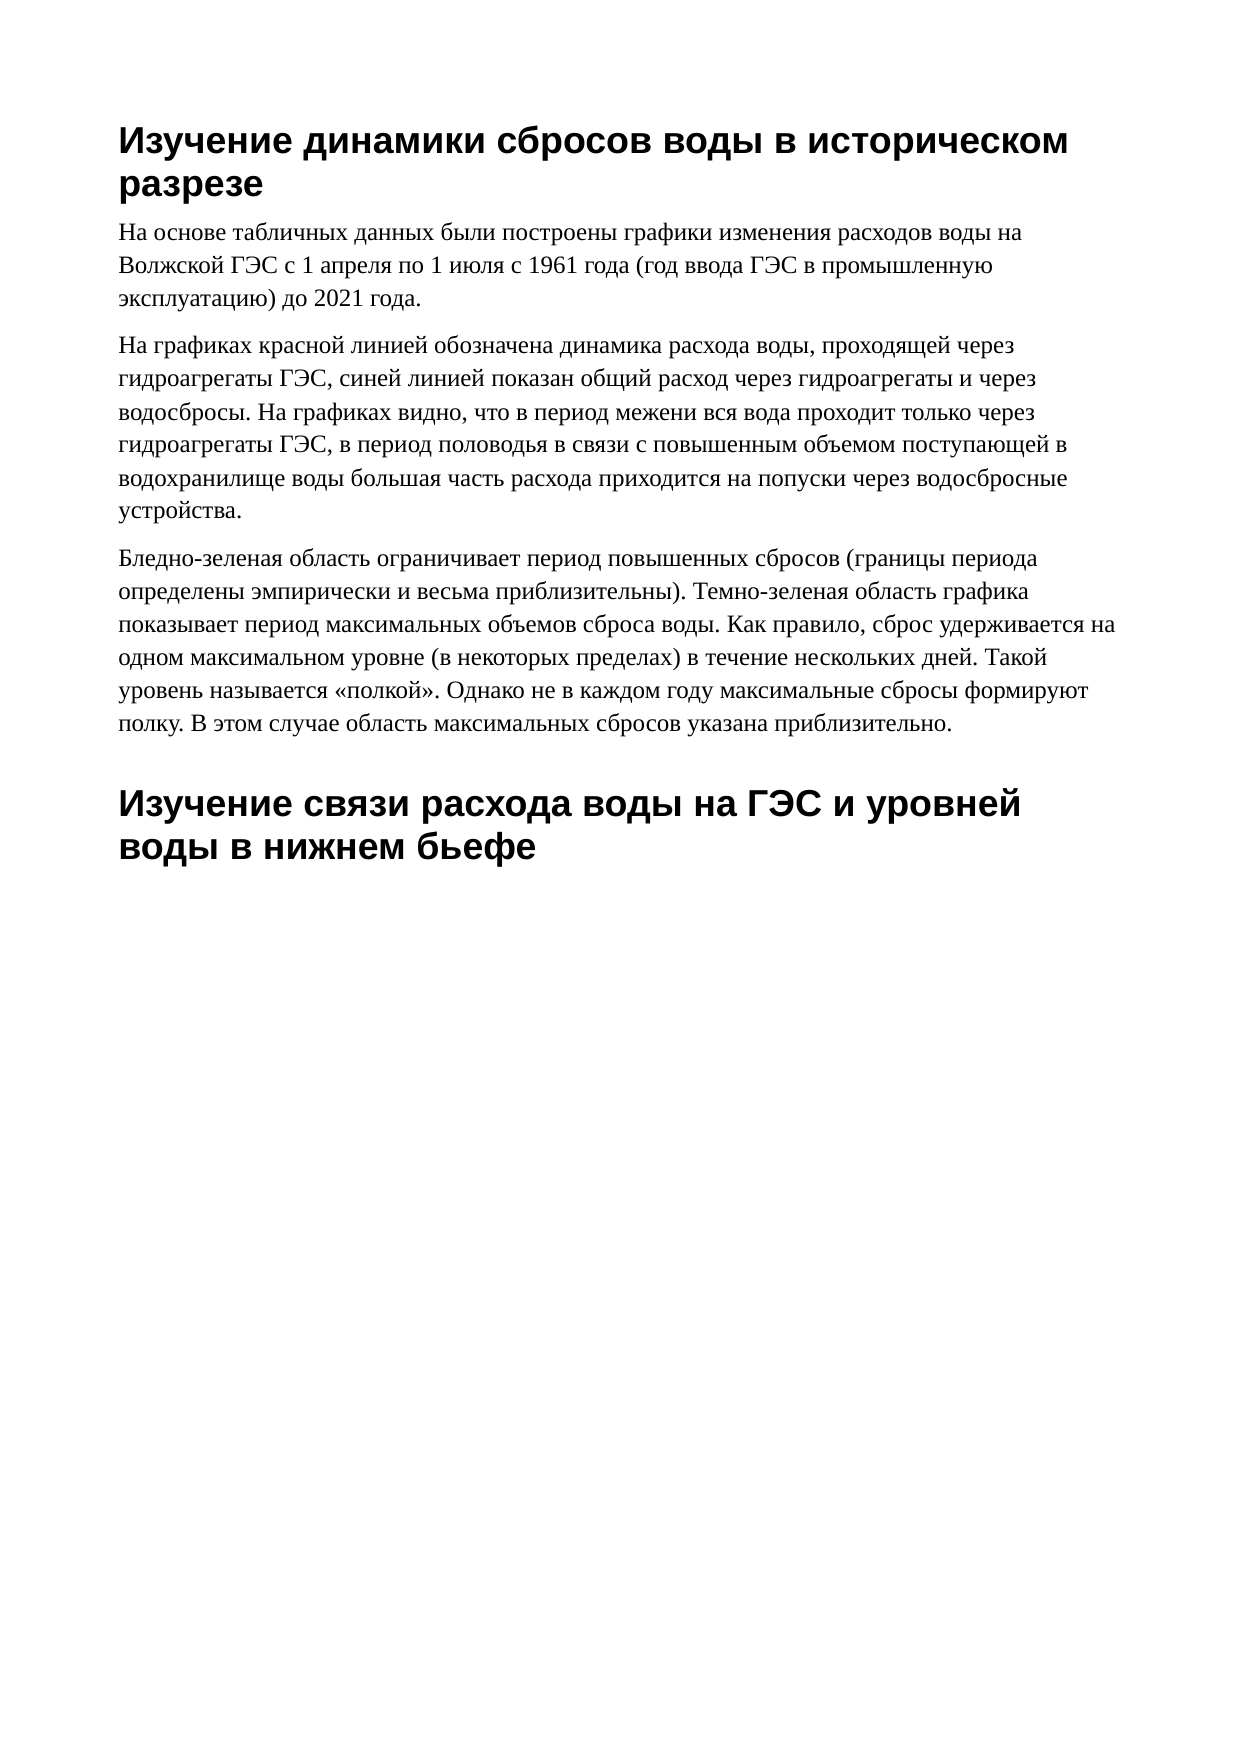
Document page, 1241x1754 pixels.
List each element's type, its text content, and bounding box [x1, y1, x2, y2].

text На основе табличных данных были построены графики изменения расходов воды на Волжской ГЭС с 1 апреля по 1 июля с 1961 года (год ввода ГЭС в промышленную эксплуатацию) до 2021 года. [118, 217, 1122, 312]
text Бледно-зеленая область ограничивает период повышенных сбросов (границы периода определены эмпирически и весьма приблизительны). Темно-зеленая область графика показывает период максимальных объемов сброса воды. Как правило, сброс удерживается на одном максимальном уровне (в некоторых пределах) в течение нескольких дней. Такой уровень называется «полкой». Однако не в каждом году максимальные сбросы формируют полку. В этом случае область максимальных сбросов указана приблизительно. [118, 543, 1122, 737]
subtitle Изучение динамики сбросов воды в историческом разрезе [118, 118, 1122, 204]
subtitle Изучение связи расхода воды на ГЭС и уровней воды в нижнем бьефе [118, 781, 1122, 867]
text На графиках красной линией обозначена динамика расхода воды, проходящей через гидроагрегаты ГЭС, синей линией показан общий расход через гидроагрегаты и через водосбросы. На графиках видно, что в период межени вся вода проходит только через гидроагрегаты ГЭС, в период половодья в связи с повышенным объемом поступающей в водохранилище воды большая часть расхода приходится на попуски через водосбросные устройства. [118, 331, 1122, 524]
